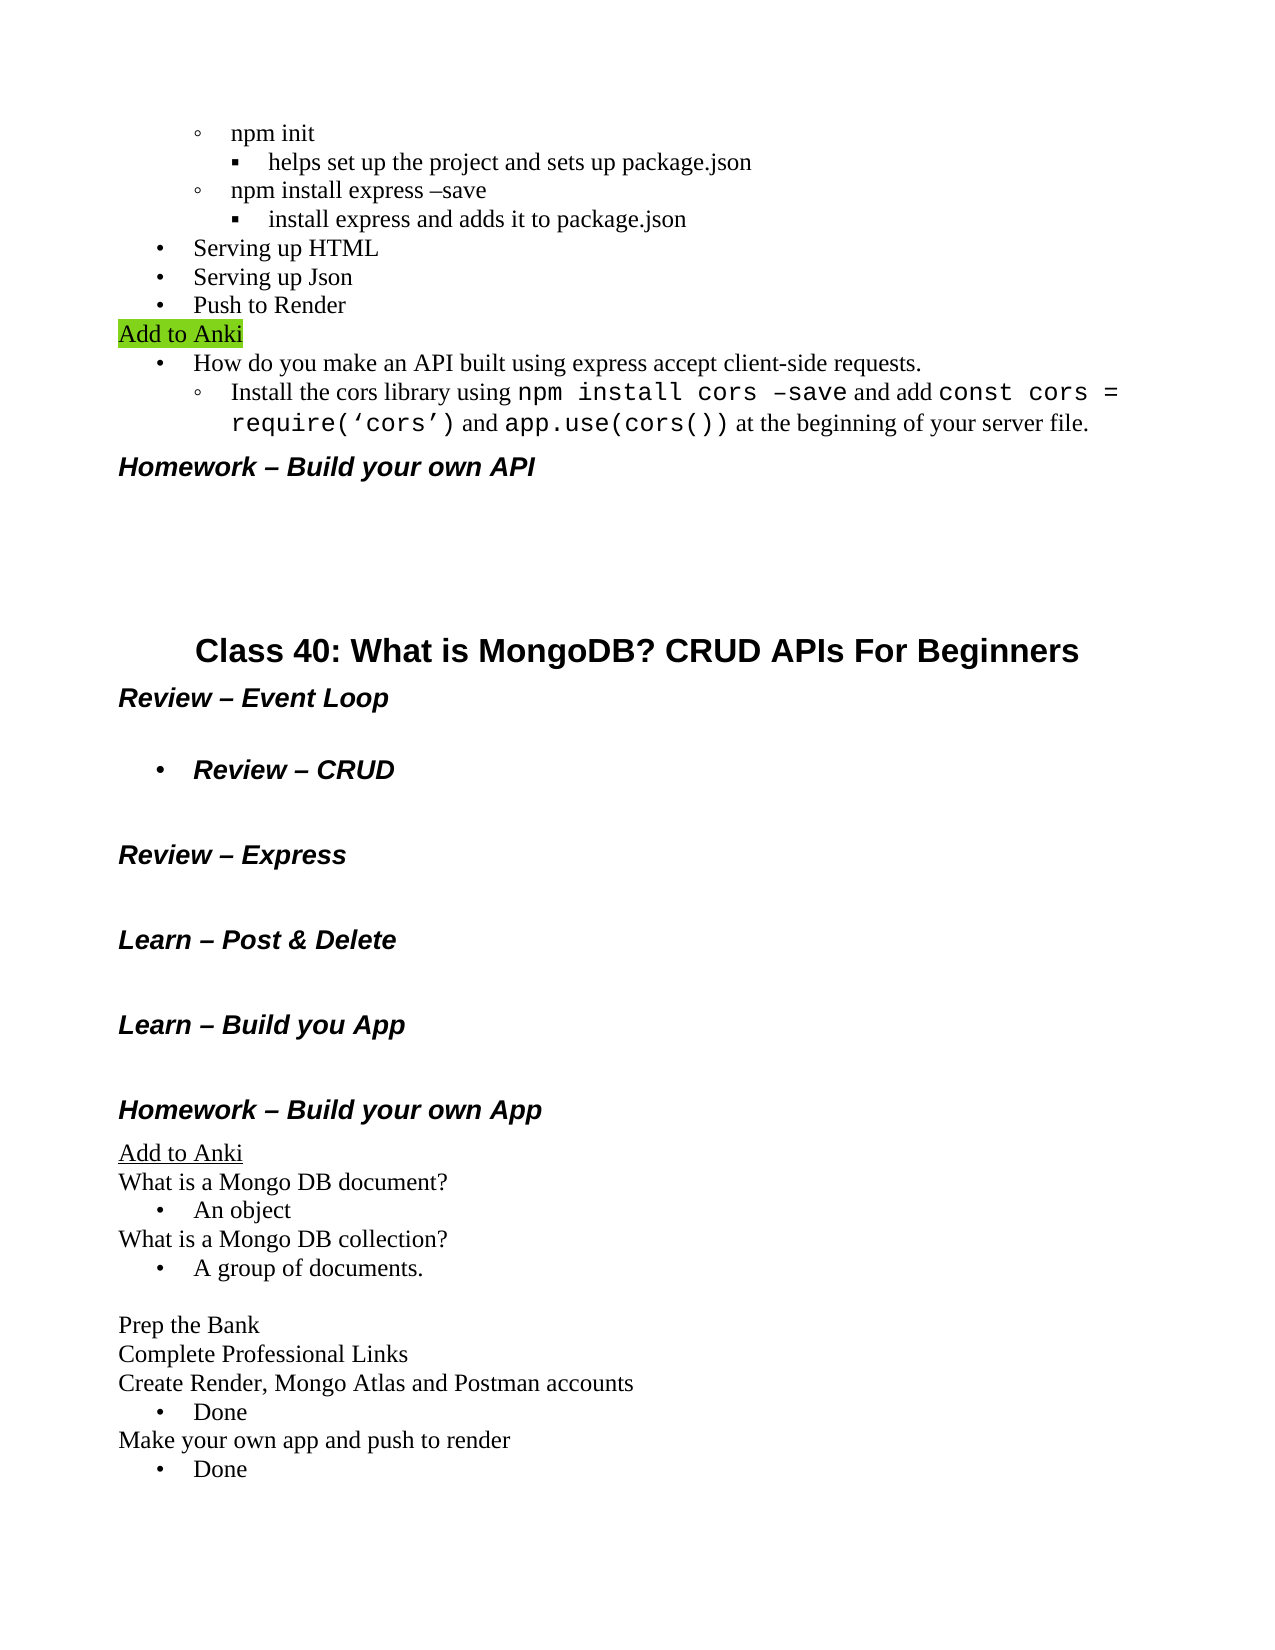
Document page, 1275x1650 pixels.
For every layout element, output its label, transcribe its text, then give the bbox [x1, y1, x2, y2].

text What is a Mongo DB collection? [118, 1224, 1157, 1253]
subtitle Class 40: What is MongoDB? CRUD APIs For Beginners [118, 631, 1157, 669]
list npm init [193, 118, 1157, 147]
list Install the cors library using npm install cors –save and add const cors = require(‘cors’) and app.use(cors()) at the beginning of your server file. [193, 377, 1157, 438]
list npm install express –save [193, 176, 1157, 204]
subtitle Homework – Build your own API [118, 451, 1157, 482]
list How do you make an API built using express accept client-side requests. [156, 348, 1157, 377]
list helps set up the project and sets up package.json [231, 147, 1157, 176]
subtitle Homework – Build your own App [118, 1094, 1157, 1125]
list Serving up Json [156, 262, 1157, 291]
subtitle Review – Event Loop [118, 682, 1157, 713]
text What is a Mongo DB document? [118, 1167, 1157, 1195]
text Prep the Bank [118, 1310, 1157, 1339]
list Done [156, 1454, 1157, 1483]
list install express and adds it to package.json [231, 204, 1157, 233]
subtitle Review – Express [118, 839, 1157, 870]
subtitle Learn – Build you App [118, 1009, 1157, 1040]
list Done [156, 1397, 1157, 1425]
text Add to Anki [118, 319, 1157, 348]
subtitle Learn – Post & Delete [118, 924, 1157, 955]
list A group of documents. [156, 1253, 1157, 1282]
text Complete Professional Links [118, 1339, 1157, 1368]
list Serving up HTML [156, 233, 1157, 262]
list Review – CRUD [156, 754, 1157, 785]
text Make your own app and push to render [118, 1425, 1157, 1454]
text Create Render, Mongo Atlas and Postman accounts [118, 1368, 1157, 1397]
text Add to Anki [118, 1138, 1157, 1167]
list Push to Render [156, 291, 1157, 319]
list An object [156, 1195, 1157, 1224]
